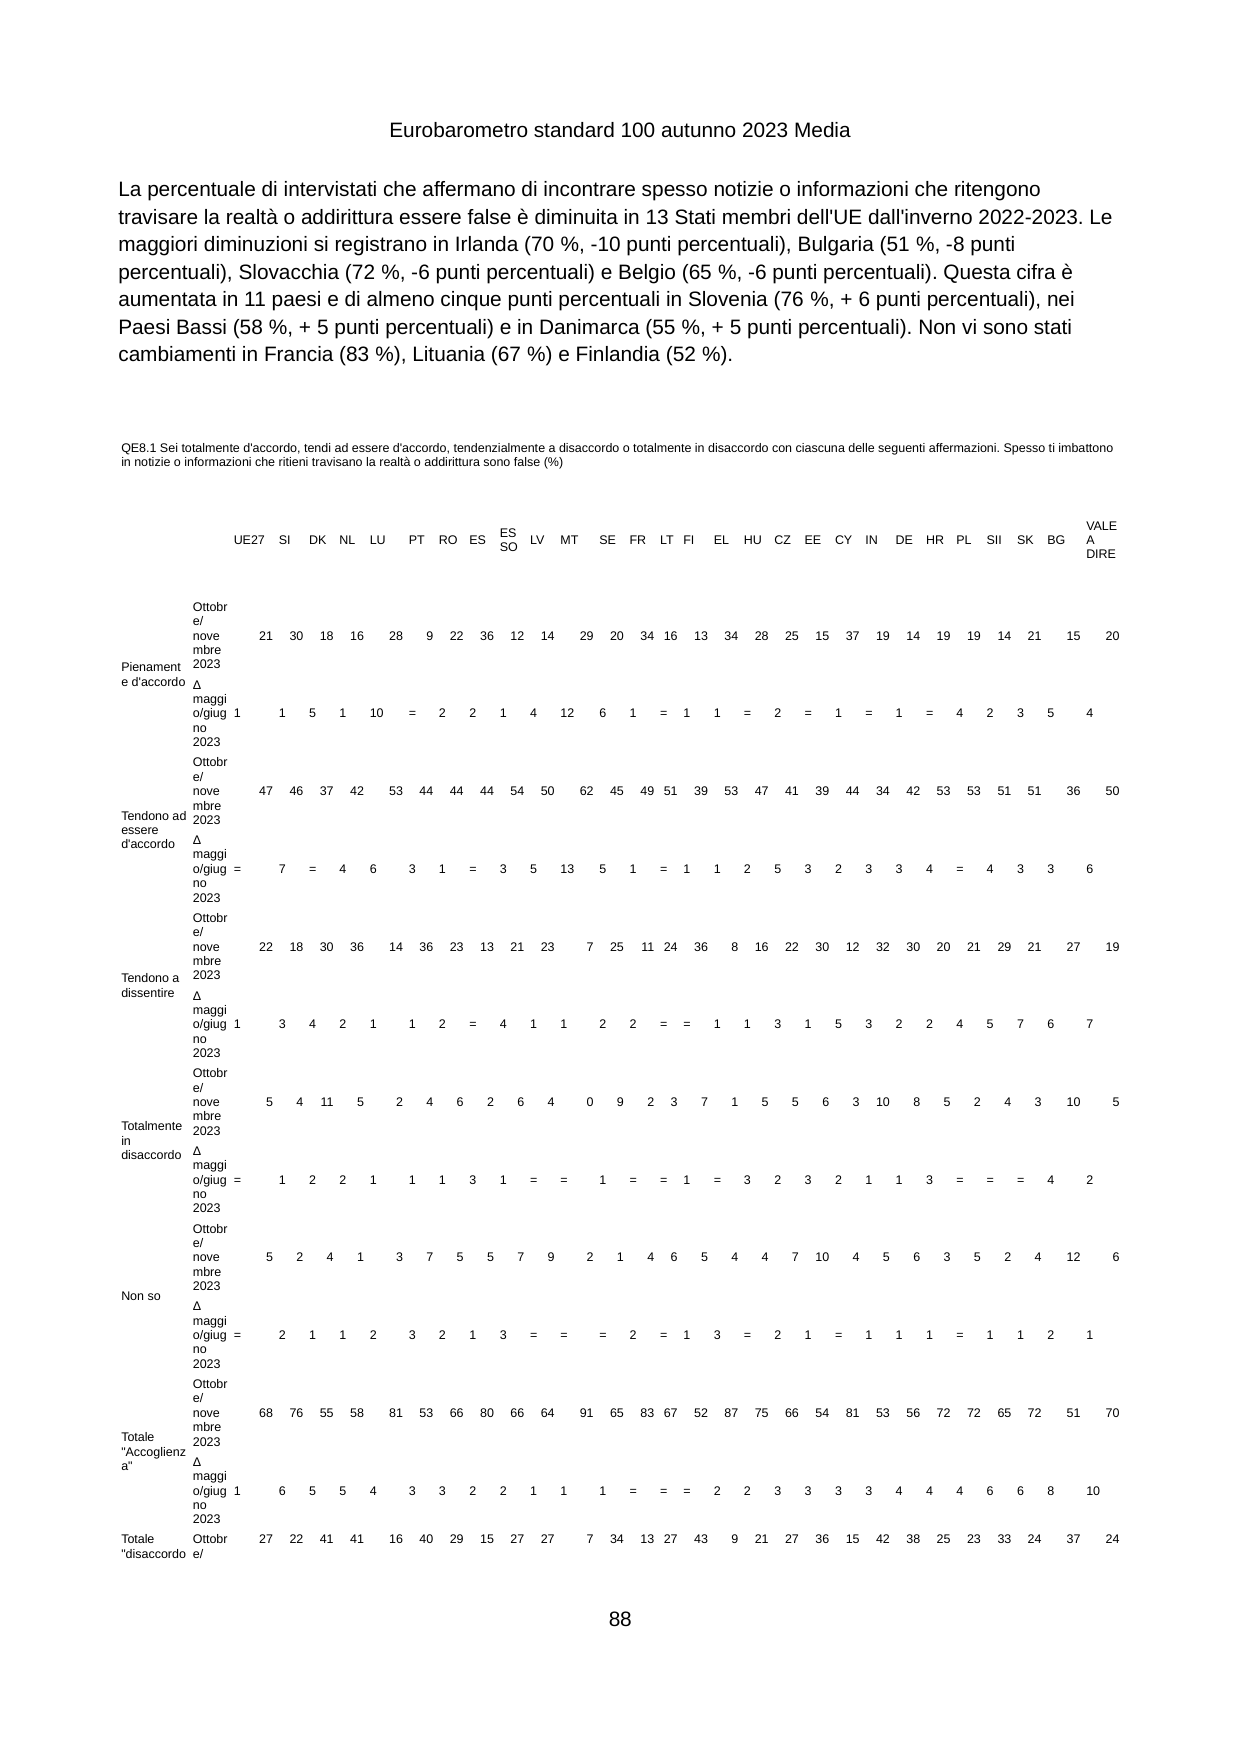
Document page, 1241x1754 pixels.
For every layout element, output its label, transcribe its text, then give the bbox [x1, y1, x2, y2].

table_cell = [1014, 1141, 1044, 1218]
table_cell 2 [367, 1296, 406, 1374]
table_cell 41 [306, 1529, 336, 1564]
table_cell = [557, 1296, 596, 1374]
table_cell 7 [680, 1063, 711, 1141]
table_cell 8 [1044, 1451, 1083, 1529]
table_cell [923, 483, 953, 515]
table_cell 6 [497, 1063, 527, 1141]
table_cell Δ maggio/giugno 2023 [190, 830, 231, 907]
table_cell LT [657, 515, 680, 564]
table_cell 43 [680, 1529, 711, 1564]
table_cell Totalmente in disaccordo [118, 1063, 190, 1218]
table_cell 3 [1044, 830, 1083, 907]
table_cell [711, 483, 741, 515]
table_cell 3 [923, 1218, 953, 1296]
table_cell 2 [923, 985, 953, 1063]
table_cell 51 [984, 752, 1014, 830]
table_cell = [231, 1141, 276, 1218]
table_cell 2 [626, 1063, 657, 1141]
table_cell 1 [557, 1451, 596, 1529]
table_cell [953, 483, 983, 515]
table_cell [276, 483, 306, 515]
table_cell 3 [1014, 830, 1044, 907]
table_cell 27 [1044, 908, 1083, 985]
table_cell 24 [1083, 1529, 1122, 1564]
table_cell 2 [741, 1451, 771, 1529]
table_cell [190, 515, 231, 564]
table_cell 10 [1044, 1063, 1083, 1141]
table_cell Pienamente d'accordo [118, 597, 190, 752]
table_cell = [557, 1141, 596, 1218]
table_cell 4 [953, 985, 983, 1063]
table_cell Δ maggio/giugno 2023 [190, 1296, 231, 1374]
table_cell 20 [923, 908, 953, 985]
table_cell 51 [657, 752, 680, 830]
table_cell DK [306, 515, 336, 564]
table_cell 1 [367, 985, 406, 1063]
table_cell 2 [984, 1218, 1014, 1296]
table_cell 3 [832, 1451, 862, 1529]
table_cell 14 [893, 597, 923, 674]
table_cell 2 [832, 1141, 862, 1218]
table_cell 1 [893, 1141, 923, 1218]
table_cell 3 [832, 1063, 862, 1141]
table_cell [306, 483, 336, 515]
table_cell 4 [893, 1451, 923, 1529]
table_cell 55 [306, 1374, 336, 1451]
table_cell 7 [771, 1218, 801, 1296]
table_cell 5 [1044, 674, 1083, 752]
table_cell 11 [626, 908, 657, 985]
table_cell 3 [741, 1141, 771, 1218]
table_cell 29 [557, 597, 596, 674]
table_cell 56 [893, 1374, 923, 1451]
table_cell 1 [497, 674, 527, 752]
table_cell 14 [527, 597, 557, 674]
table_cell 2 [1044, 1296, 1083, 1374]
table_cell SI [276, 515, 306, 564]
table_cell 2 [771, 1296, 801, 1374]
table_cell = [657, 830, 680, 907]
table_cell 1 [527, 1451, 557, 1529]
table_cell 4 [923, 1451, 953, 1529]
table_cell = [741, 1296, 771, 1374]
table_cell PT [406, 515, 436, 564]
table_cell 58 [336, 1374, 367, 1451]
table_cell = [680, 1451, 711, 1529]
table_cell 44 [466, 752, 497, 830]
table_cell 2 [771, 674, 801, 752]
table_cell [984, 564, 1014, 597]
table_cell 16 [367, 1529, 406, 1564]
table_cell 1 [336, 674, 367, 752]
table_cell 72 [953, 1374, 983, 1451]
table_cell 19 [923, 597, 953, 674]
table_cell 5 [466, 1218, 497, 1296]
table_cell [466, 483, 497, 515]
table_cell 4 [306, 1218, 336, 1296]
table_cell 1 [711, 830, 741, 907]
table_cell 12 [497, 597, 527, 674]
table_cell 4 [306, 985, 336, 1063]
table_cell = [741, 674, 771, 752]
table_cell 13 [466, 908, 497, 985]
table_cell 1 [436, 1141, 466, 1218]
table_cell 2 [466, 674, 497, 752]
table_cell 3 [801, 1451, 832, 1529]
table_cell 39 [801, 752, 832, 830]
table_cell [832, 564, 862, 597]
table_cell Ottobre/novembre 2023 [190, 752, 231, 830]
table_cell 3 [893, 830, 923, 907]
table_cell 46 [276, 752, 306, 830]
table_cell 34 [626, 597, 657, 674]
table_cell = [711, 1141, 741, 1218]
table_cell Δ maggio/giugno 2023 [190, 674, 231, 752]
table_cell 1 [306, 1296, 336, 1374]
table_cell 27 [657, 1529, 680, 1564]
table_cell 3 [406, 1296, 436, 1374]
table_cell 14 [367, 908, 406, 985]
table_cell 30 [276, 597, 306, 674]
table_cell 19 [862, 597, 892, 674]
table_cell 72 [1014, 1374, 1044, 1451]
table_cell 2 [367, 1063, 406, 1141]
table_cell [801, 564, 832, 597]
table_cell LV [527, 515, 557, 564]
table_cell 14 [984, 597, 1014, 674]
table_cell 54 [497, 752, 527, 830]
table_cell 22 [231, 908, 276, 985]
table_cell Δ maggio/giugno 2023 [190, 985, 231, 1063]
table_cell = [406, 674, 436, 752]
table_cell 1 [527, 985, 557, 1063]
table_cell 18 [306, 597, 336, 674]
table_cell 42 [336, 752, 367, 830]
table_cell = [626, 1141, 657, 1218]
table_cell [893, 564, 923, 597]
table_cell SK [1014, 515, 1044, 564]
table_cell 32 [862, 908, 892, 985]
table_cell Tendono a dissentire [118, 908, 190, 1063]
table_cell 4 [1083, 674, 1122, 752]
table_cell 3 [771, 1451, 801, 1529]
table_cell 5 [862, 1218, 892, 1296]
table_cell 0 [557, 1063, 596, 1141]
table_cell [596, 483, 626, 515]
table_cell 41 [771, 752, 801, 830]
table_cell 23 [527, 908, 557, 985]
table_cell 7 [406, 1218, 436, 1296]
table_cell 29 [984, 908, 1014, 985]
table_cell [336, 564, 367, 597]
table_cell 22 [276, 1529, 306, 1564]
table_cell [626, 483, 657, 515]
table_cell 1 [336, 1218, 367, 1296]
table_cell = [953, 830, 983, 907]
table_cell 5 [832, 985, 862, 1063]
table_cell 87 [711, 1374, 741, 1451]
table_cell 30 [893, 908, 923, 985]
table_cell 21 [497, 908, 527, 985]
table_cell 65 [984, 1374, 1014, 1451]
table_cell 5 [527, 830, 557, 907]
table_cell [336, 483, 367, 515]
table_cell 2 [276, 1296, 306, 1374]
table_cell 2 [466, 1451, 497, 1529]
table_cell 1 [336, 1296, 367, 1374]
table_cell 3 [1014, 674, 1044, 752]
table_cell 66 [436, 1374, 466, 1451]
table_cell 36 [801, 1529, 832, 1564]
table_cell 13 [680, 597, 711, 674]
table_cell [466, 564, 497, 597]
table_cell 1 [862, 1141, 892, 1218]
table_cell 3 [367, 1218, 406, 1296]
table_cell 36 [1044, 752, 1083, 830]
table_cell 49 [626, 752, 657, 830]
table_cell 4 [367, 1451, 406, 1529]
table_cell 6 [367, 830, 406, 907]
table_cell 47 [231, 752, 276, 830]
table_cell [771, 483, 801, 515]
table_cell 2 [626, 1296, 657, 1374]
table_cell 15 [1044, 597, 1083, 674]
table_cell 6 [984, 1451, 1014, 1529]
table_cell = [953, 1296, 983, 1374]
table_cell UE27 [231, 515, 276, 564]
table_cell 1 [276, 674, 306, 752]
table_cell 4 [953, 674, 983, 752]
table_cell Non so [118, 1218, 190, 1374]
table_cell 4 [984, 830, 1014, 907]
table_cell 4 [406, 1063, 436, 1141]
table_cell PL [953, 515, 983, 564]
table_cell 22 [436, 597, 466, 674]
table_cell 36 [406, 908, 436, 985]
table_cell 29 [436, 1529, 466, 1564]
table_header QE8.1 Sei totalmente d'accordo, tendi ad essere d'accordo, tendenzialmente a disaccordo o totalmente in disaccordo con ciascuna delle seguenti affermazioni. Spesso ti imbattono in notizie o informazioni che ritieni travisano la realtà o addirittura sono false (%) [118, 426, 1122, 483]
table_cell 2 [1083, 1141, 1122, 1218]
table_cell 2 [436, 1296, 466, 1374]
table_cell VALE A DIRE [1083, 515, 1122, 564]
table_cell [862, 483, 892, 515]
table_cell 4 [923, 830, 953, 907]
table_cell 4 [626, 1218, 657, 1296]
table_cell [680, 564, 711, 597]
table_cell SE [596, 515, 626, 564]
table_cell 1 [711, 1063, 741, 1141]
table_cell [436, 483, 466, 515]
table_cell 40 [406, 1529, 436, 1564]
table_cell = [466, 985, 497, 1063]
table_cell 9 [596, 1063, 626, 1141]
table_cell 1 [832, 674, 862, 752]
table_cell 16 [741, 908, 771, 985]
table_cell 1 [276, 1141, 306, 1218]
table_cell 53 [923, 752, 953, 830]
table_cell 10 [1083, 1451, 1122, 1529]
table_cell 53 [711, 752, 741, 830]
table_cell 5 [771, 830, 801, 907]
table_cell 3 [497, 1296, 527, 1374]
table_cell 62 [557, 752, 596, 830]
table_cell 68 [231, 1374, 276, 1451]
table_cell [527, 564, 557, 597]
table_cell 25 [923, 1529, 953, 1564]
table_cell Ottobre/novembre 2023 [190, 908, 231, 985]
table_cell 67 [657, 1374, 680, 1451]
table_cell = [953, 1141, 983, 1218]
table_cell 75 [741, 1374, 771, 1451]
table_cell 36 [680, 908, 711, 985]
table_cell [953, 564, 983, 597]
table_cell 5 [306, 1451, 336, 1529]
table_cell [626, 564, 657, 597]
table_cell 44 [406, 752, 436, 830]
table_cell = [306, 830, 336, 907]
table_cell 83 [626, 1374, 657, 1451]
table_cell 25 [596, 908, 626, 985]
table_cell 37 [1044, 1529, 1083, 1564]
table_cell 1 [1083, 1296, 1122, 1374]
table_cell 7 [557, 1529, 596, 1564]
table_cell 34 [596, 1529, 626, 1564]
table_cell Δ maggio/giugno 2023 [190, 1451, 231, 1529]
table_cell 2 [626, 985, 657, 1063]
table_cell 21 [953, 908, 983, 985]
table_cell 1 [466, 1296, 497, 1374]
table_cell 65 [596, 1374, 626, 1451]
table_cell 4 [953, 1451, 983, 1529]
table_cell 18 [276, 908, 306, 985]
table_cell 6 [436, 1063, 466, 1141]
table_cell [436, 564, 466, 597]
table_cell MT [557, 515, 596, 564]
table_cell 3 [862, 985, 892, 1063]
table_cell ES [466, 515, 497, 564]
table_cell 3 [771, 985, 801, 1063]
table_cell 15 [801, 597, 832, 674]
table_cell 50 [1083, 752, 1122, 830]
table_cell 3 [923, 1141, 953, 1218]
table_cell SII [984, 515, 1014, 564]
table_cell 16 [336, 597, 367, 674]
table_cell 4 [276, 1063, 306, 1141]
table_cell Ottobre/novembre 2023 [190, 597, 231, 674]
table_cell 21 [1014, 908, 1044, 985]
table_cell 9 [711, 1529, 741, 1564]
table_cell 38 [893, 1529, 923, 1564]
table_cell 7 [276, 830, 306, 907]
table_cell 2 [436, 985, 466, 1063]
table_cell 30 [801, 908, 832, 985]
table_cell 34 [862, 752, 892, 830]
table_cell 5 [923, 1063, 953, 1141]
table_cell 5 [953, 1218, 983, 1296]
table_cell EL [711, 515, 741, 564]
table_cell [231, 564, 276, 597]
table_cell 3 [711, 1296, 741, 1374]
table_cell IN [862, 515, 892, 564]
table_cell 3 [276, 985, 306, 1063]
table_cell 1 [367, 1141, 406, 1218]
table_cell = [801, 674, 832, 752]
table_cell [771, 564, 801, 597]
table_cell 44 [436, 752, 466, 830]
table_cell 37 [306, 752, 336, 830]
table_cell = [527, 1296, 557, 1374]
table_cell 2 [741, 830, 771, 907]
table_cell [1083, 564, 1122, 597]
table_cell 27 [771, 1529, 801, 1564]
table_cell 1 [923, 1296, 953, 1374]
table_cell 5 [1083, 1063, 1122, 1141]
table_cell 21 [741, 1529, 771, 1564]
table_cell 6 [276, 1451, 306, 1529]
table_cell 9 [527, 1218, 557, 1296]
table_cell 4 [527, 1063, 557, 1141]
table_cell 3 [436, 1451, 466, 1529]
table_cell 2 [771, 1141, 801, 1218]
table_cell 2 [832, 830, 862, 907]
table_cell 51 [1044, 1374, 1083, 1451]
table_cell 42 [862, 1529, 892, 1564]
table_cell 1 [626, 674, 657, 752]
table_cell 21 [1014, 597, 1044, 674]
table_cell 4 [336, 830, 367, 907]
table_cell 72 [923, 1374, 953, 1451]
table_cell 1 [497, 1141, 527, 1218]
table_cell HR [923, 515, 953, 564]
table_cell HU [741, 515, 771, 564]
table_cell 3 [862, 1451, 892, 1529]
table_cell = [596, 1296, 626, 1374]
table_cell [118, 483, 190, 515]
table_cell 4 [832, 1218, 862, 1296]
table_cell 19 [953, 597, 983, 674]
table_cell Δ maggio/giugno 2023 [190, 1141, 231, 1218]
table_cell 3 [801, 1141, 832, 1218]
table_cell 66 [771, 1374, 801, 1451]
table_cell [596, 564, 626, 597]
table_cell 1 [680, 1296, 711, 1374]
table_cell 1 [231, 1451, 276, 1529]
table_cell [1044, 483, 1083, 515]
table_cell 53 [953, 752, 983, 830]
table_cell 2 [306, 1141, 336, 1218]
table_cell 3 [1014, 1063, 1044, 1141]
table_cell 2 [336, 1141, 367, 1218]
table_cell = [923, 674, 953, 752]
table_cell [1044, 564, 1083, 597]
table_cell 7 [1083, 985, 1122, 1063]
table_cell [497, 483, 527, 515]
table_cell 5 [436, 1218, 466, 1296]
table_cell 4 [527, 674, 557, 752]
table_cell 7 [557, 908, 596, 985]
table_cell 24 [1014, 1529, 1044, 1564]
table_cell 81 [367, 1374, 406, 1451]
table_cell RO [436, 515, 466, 564]
table_cell 7 [497, 1218, 527, 1296]
table_cell 6 [1083, 1218, 1122, 1296]
table_cell 19 [1083, 908, 1122, 985]
table_cell FR [626, 515, 657, 564]
table_cell = [862, 674, 892, 752]
table_cell = [680, 985, 711, 1063]
table_cell 1 [680, 1141, 711, 1218]
table_cell 12 [832, 908, 862, 985]
table_cell = [832, 1296, 862, 1374]
table_cell 37 [832, 597, 862, 674]
table_cell 3 [406, 830, 436, 907]
table_cell = [657, 1296, 680, 1374]
table_cell 6 [893, 1218, 923, 1296]
table_cell 10 [801, 1218, 832, 1296]
table_cell [984, 483, 1014, 515]
table_cell 52 [680, 1374, 711, 1451]
table_cell 6 [1014, 1451, 1044, 1529]
table_cell [657, 564, 680, 597]
table_cell [276, 564, 306, 597]
table_cell 3 [497, 830, 527, 907]
table_cell 8 [893, 1063, 923, 1141]
table_cell 39 [680, 752, 711, 830]
table_cell [741, 483, 771, 515]
table_cell BG [1044, 515, 1083, 564]
table_cell 1 [893, 1296, 923, 1374]
table_cell = [984, 1141, 1014, 1218]
table_cell 1 [436, 830, 466, 907]
table_cell 2 [497, 1451, 527, 1529]
table_cell = [657, 674, 680, 752]
table_cell [1083, 483, 1122, 515]
table_cell 1 [711, 674, 741, 752]
table_cell 15 [832, 1529, 862, 1564]
table_cell 11 [306, 1063, 336, 1141]
table_cell 1 [406, 1141, 436, 1218]
table_cell 6 [801, 1063, 832, 1141]
table_cell 1 [741, 985, 771, 1063]
table_cell 28 [741, 597, 771, 674]
table_cell Totale "disaccordo [118, 1529, 190, 1564]
table_cell 1 [626, 830, 657, 907]
table_cell 1 [596, 1218, 626, 1296]
table_cell [306, 564, 336, 597]
table_cell [1014, 564, 1044, 597]
table_cell 12 [557, 674, 596, 752]
table_cell [406, 483, 436, 515]
table_cell 6 [596, 674, 626, 752]
table_cell FI [680, 515, 711, 564]
table_cell 47 [741, 752, 771, 830]
table_cell 5 [336, 1063, 367, 1141]
table_cell Totale "Accoglienza" [118, 1374, 190, 1529]
table_cell 1 [231, 985, 276, 1063]
table_cell 24 [657, 908, 680, 985]
table_cell 2 [436, 674, 466, 752]
table_cell 22 [771, 908, 801, 985]
table_cell 50 [527, 752, 557, 830]
table_cell = [657, 1451, 680, 1529]
table_cell 54 [801, 1374, 832, 1451]
table_cell 51 [1014, 752, 1044, 830]
table_cell 3 [862, 830, 892, 907]
table_cell 13 [626, 1529, 657, 1564]
table_cell 3 [406, 1451, 436, 1529]
table_cell 2 [466, 1063, 497, 1141]
table_cell 3 [801, 830, 832, 907]
table_cell 2 [336, 985, 367, 1063]
table_cell 12 [1044, 1218, 1083, 1296]
table_cell 1 [231, 674, 276, 752]
table_cell Ottobre/novembre 2023 [190, 1218, 231, 1296]
table_cell 9 [406, 597, 436, 674]
table_cell 53 [862, 1374, 892, 1451]
table_cell 4 [1044, 1141, 1083, 1218]
table_cell 7 [1014, 985, 1044, 1063]
table_cell 81 [832, 1374, 862, 1451]
table_cell 80 [466, 1374, 497, 1451]
table_cell 10 [862, 1063, 892, 1141]
table_cell 2 [276, 1218, 306, 1296]
table_cell 1 [406, 985, 436, 1063]
table_cell 76 [276, 1374, 306, 1451]
table_cell 4 [497, 985, 527, 1063]
table_cell = [231, 830, 276, 907]
table_cell 1 [862, 1296, 892, 1374]
table_cell [711, 564, 741, 597]
table_cell EE [801, 515, 832, 564]
table_cell 44 [832, 752, 862, 830]
table_cell 33 [984, 1529, 1014, 1564]
table_cell [367, 564, 406, 597]
table_cell = [466, 830, 497, 907]
table_cell 1 [984, 1296, 1014, 1374]
table_cell [923, 564, 953, 597]
table_cell 23 [953, 1529, 983, 1564]
table_cell [557, 564, 596, 597]
table_cell 5 [306, 674, 336, 752]
table_cell [527, 483, 557, 515]
table_cell = [657, 1141, 680, 1218]
table_cell 1 [801, 1296, 832, 1374]
table_cell 5 [680, 1218, 711, 1296]
table_cell 34 [711, 597, 741, 674]
table_cell 30 [306, 908, 336, 985]
table_cell 23 [436, 908, 466, 985]
table_cell 1 [893, 674, 923, 752]
table_cell 5 [596, 830, 626, 907]
table_cell 1 [596, 1141, 626, 1218]
table_cell 2 [557, 1218, 596, 1296]
table_cell 1 [1014, 1296, 1044, 1374]
table_cell 45 [596, 752, 626, 830]
table_cell = [231, 1296, 276, 1374]
table_cell [118, 564, 190, 597]
table_cell 13 [557, 830, 596, 907]
table_cell 42 [893, 752, 923, 830]
table_cell 1 [557, 985, 596, 1063]
table_cell [832, 483, 862, 515]
table_cell 4 [984, 1063, 1014, 1141]
table_cell 5 [231, 1063, 276, 1141]
table_cell 1 [711, 985, 741, 1063]
table_cell 36 [466, 597, 497, 674]
table_cell 20 [1083, 597, 1122, 674]
table_cell 27 [497, 1529, 527, 1564]
table_cell [893, 483, 923, 515]
table_cell 8 [711, 908, 741, 985]
table_cell [231, 483, 276, 515]
table_cell = [657, 985, 680, 1063]
table_cell [190, 483, 231, 515]
table_cell 27 [231, 1529, 276, 1564]
table_cell Ottobre/novembre 2023 [190, 1374, 231, 1451]
table_cell [406, 564, 436, 597]
table_cell 3 [657, 1063, 680, 1141]
table_cell ESSO [497, 515, 527, 564]
table_cell 36 [336, 908, 367, 985]
table_cell Tendono ad essere d'accordo [118, 752, 190, 907]
table_cell 6 [1083, 830, 1122, 907]
table_cell [367, 483, 406, 515]
table_cell 5 [984, 985, 1014, 1063]
table_cell [118, 515, 190, 564]
table_cell 5 [771, 1063, 801, 1141]
table_cell 70 [1083, 1374, 1122, 1451]
table_cell 27 [527, 1529, 557, 1564]
table_cell [862, 564, 892, 597]
table_cell 5 [741, 1063, 771, 1141]
table_cell 4 [711, 1218, 741, 1296]
table_cell 28 [367, 597, 406, 674]
table_cell 2 [984, 674, 1014, 752]
table_cell [680, 483, 711, 515]
table_cell 4 [1014, 1218, 1044, 1296]
table_cell 66 [497, 1374, 527, 1451]
table_cell [1014, 483, 1044, 515]
table_cell [741, 564, 771, 597]
table_cell Ottobre/ [190, 1529, 231, 1564]
table_cell 5 [336, 1451, 367, 1529]
table_cell 6 [1044, 985, 1083, 1063]
table_cell 2 [711, 1451, 741, 1529]
table_cell = [626, 1451, 657, 1529]
table_cell 2 [953, 1063, 983, 1141]
table_cell NL [336, 515, 367, 564]
table_cell 4 [741, 1218, 771, 1296]
table_cell 64 [527, 1374, 557, 1451]
table_cell 21 [231, 597, 276, 674]
text La percentuale di intervistati che affermano di incontrare spesso notizie o informazioni che ritengono travisare la realtà o addirittura essere false è diminuita in 13 Stati membri dell'UE dall'inverno 2022-2023. Le maggiori diminuzioni si registrano in Irlanda (70 %, -10 punti percentuali), Bulgaria (51 %, -8 punti percentuali), Slovacchia (72 %, -6 punti percentuali) e Belgio (65 %, -6 punti percentuali). Questa cifra è aumentata in 11 paesi e di almeno cinque punti percentuali in Slovenia (76 %, + 6 punti percentuali), nei Paesi Bassi (58 %, + 5 punti percentuali) e in Danimarca (55 %, + 5 punti percentuali). Non vi sono stati cambiamenti in Francia (83 %), Lituania (67 %) e Finlandia (52 %). [118, 177, 1122, 366]
table_cell LU [367, 515, 406, 564]
table_cell 1 [596, 1451, 626, 1529]
table_cell CY [832, 515, 862, 564]
table_cell 5 [231, 1218, 276, 1296]
table_cell [657, 483, 680, 515]
table_cell 53 [367, 752, 406, 830]
table_cell CZ [771, 515, 801, 564]
table_cell 10 [367, 674, 406, 752]
table_cell [801, 483, 832, 515]
table_cell 2 [893, 985, 923, 1063]
table_cell 53 [406, 1374, 436, 1451]
table_cell 1 [801, 985, 832, 1063]
table_cell 41 [336, 1529, 367, 1564]
table_cell 2 [596, 985, 626, 1063]
table_cell 25 [771, 597, 801, 674]
table_cell = [527, 1141, 557, 1218]
table_cell [497, 564, 527, 597]
table_cell DE [893, 515, 923, 564]
table_cell Ottobre/novembre 2023 [190, 1063, 231, 1141]
table_cell 20 [596, 597, 626, 674]
table_cell [557, 483, 596, 515]
table_cell 16 [657, 597, 680, 674]
table_cell 15 [466, 1529, 497, 1564]
table_cell 1 [680, 830, 711, 907]
table_cell 6 [657, 1218, 680, 1296]
table_cell 91 [557, 1374, 596, 1451]
table_cell 3 [466, 1141, 497, 1218]
table_cell [190, 564, 231, 597]
table_cell 1 [680, 674, 711, 752]
